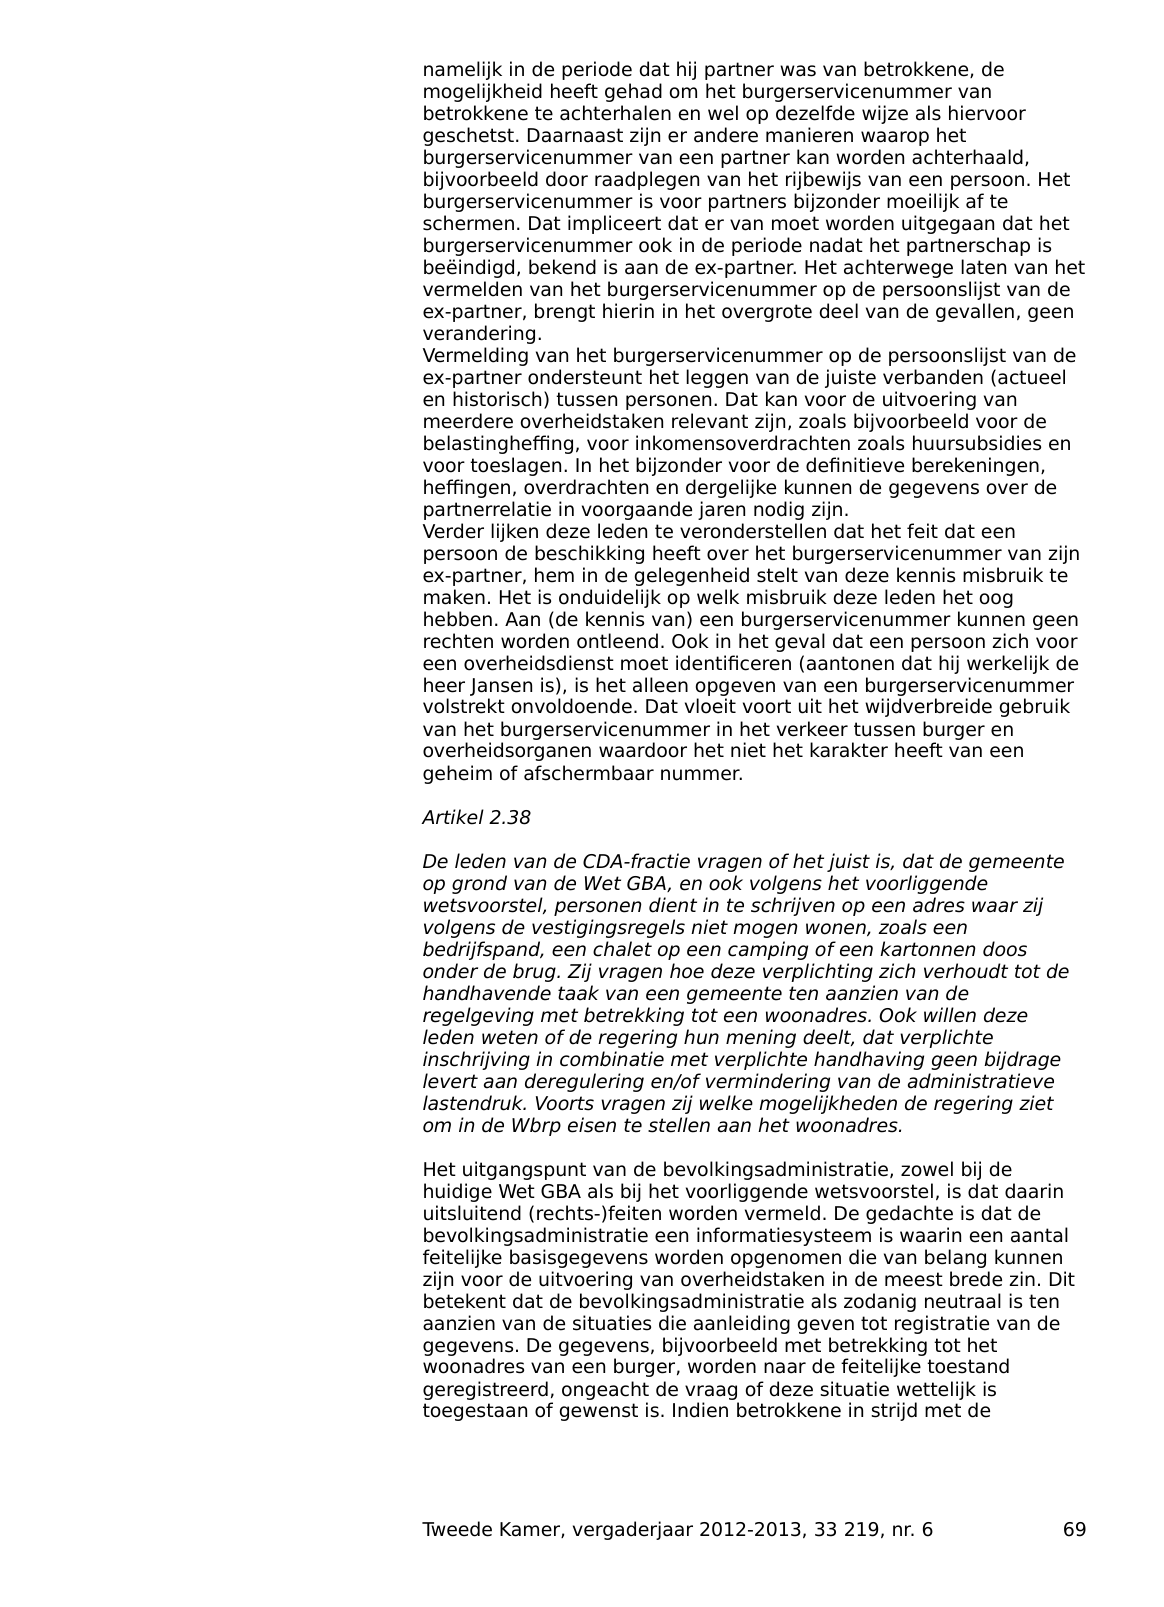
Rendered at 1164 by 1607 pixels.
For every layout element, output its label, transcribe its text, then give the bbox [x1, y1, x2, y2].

text De leden van de CDA-fractie vragen of het juist is, dat de gemeente op grond van de Wet GBA, en ook volgens het voorliggende wetsvoorstel, personen dient in te schrijven op een adres waar zij volgens de vestigingsregels niet mogen wonen, zoals een bedrijfspand, een chalet op een camping of een kartonnen doos onder de brug. Zij vragen hoe deze verplichting zich verhoudt tot de handhavende taak van een gemeente ten aanzien van de regelgeving met betrekking tot een woonadres. Ook willen deze leden weten of de regering hun mening deelt, dat verplichte inschrijving in combinatie met verplichte handhaving geen bijdrage levert aan deregulering en/of vermindering van de administratieve lastendruk. Voorts vragen zij welke mogelijkheden de regering ziet om in de Wbrp eisen te stellen aan het woonadres. [422, 851, 1087, 1136]
text Verder lijken deze leden te veronderstellen dat het feit dat een persoon de beschikking heeft over het burgerservicenummer van zijn ex-partner, hem in de gelegenheid stelt van deze kennis misbruik te maken. Het is onduidelijk op welk misbruik deze leden het oog hebben. Aan (de kennis van) een burgerservicenummer kunnen geen rechten worden ontleend. Ook in het geval dat een persoon zich voor een overheidsdienst moet identificeren (aantonen dat hij werkelijk de heer Jansen is), is het alleen opgeven van een burgerservicenummer volstrekt onvoldoende. Dat vloeit voort uit het wijdverbreide gebruik van het burgerservicenummer in het verkeer tussen burger en overheidsorganen waardoor het niet het karakter heeft van een geheim of afschermbaar nummer. [422, 521, 1087, 784]
text Het uitgangspunt van de bevolkingsadministratie, zowel bij de huidige Wet GBA als bij het voorliggende wetsvoorstel, is dat daarin uitsluitend (rechts-)feiten worden vermeld. De gedachte is dat de bevolkingsadministratie een informatiesysteem is waarin een aantal feitelijke basisgegevens worden opgenomen die van belang kunnen zijn voor de uitvoering van overheidstaken in de meest brede zin. Dit betekent dat de bevolkingsadministratie als zodanig neutraal is ten aanzien van de situaties die aanleiding geven tot registratie van de gegevens. De gegevens, bijvoorbeeld met betrekking tot het woonadres van een burger, worden naar de feitelijke toestand geregistreerd, ongeacht de vraag of deze situatie wettelijk is toegestaan of gewenst is. Indien betrokkene in strijd met de [422, 1159, 1087, 1422]
text Vermelding van het burgerservicenummer op de persoonslijst van de ex-partner ondersteunt het leggen van de juiste verbanden (actueel en historisch) tussen personen. Dat kan voor de uitvoering van meerdere overheidstaken relevant zijn, zoals bijvoorbeeld voor de belastingheffing, voor inkomensoverdrachten zoals huursubsidies en voor toeslagen. In het bijzonder voor de definitieve berekeningen, heffingen, overdrachten en dergelijke kunnen de gegevens over de partnerrelatie in voorgaande jaren nodig zijn. [422, 345, 1087, 521]
text namelijk in de periode dat hij partner was van betrokkene, de mogelijkheid heeft gehad om het burgerservicenummer van betrokkene te achterhalen en wel op dezelfde wijze als hiervoor geschetst. Daarnaast zijn er andere manieren waarop het burgerservicenummer van een partner kan worden achterhaald, bijvoorbeeld door raadplegen van het rijbewijs van een persoon. Het burgerservicenummer is voor partners bijzonder moeilijk af te schermen. Dat impliceert dat er van moet worden uitgegaan dat het burgerservicenummer ook in de periode nadat het partnerschap is beëindigd, bekend is aan de ex-partner. Het achterwege laten van het vermelden van het burgerservicenummer op de persoonslijst van de ex-partner, brengt hierin in het overgrote deel van de gevallen, geen verandering. [422, 59, 1087, 345]
subtitle Artikel 2.38 [422, 807, 1087, 828]
